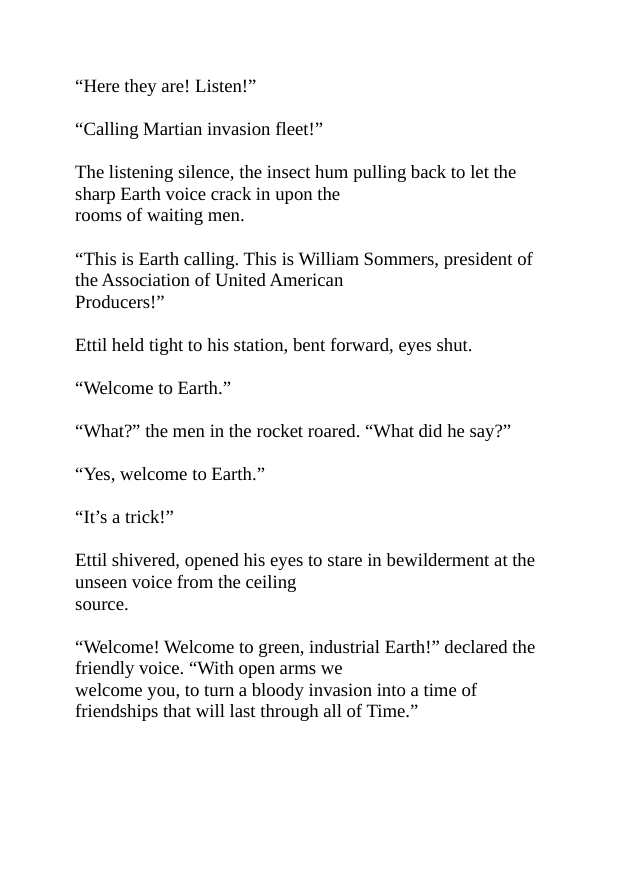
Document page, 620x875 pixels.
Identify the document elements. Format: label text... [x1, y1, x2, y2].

text “Here they are! Listen!” “Calling Martian invasion fleet!” The listening silence, the insect hum pulling back to let the sharp Earth voice crack in upon the rooms of waiting men. “This is Earth calling. This is William Sommers, president of the Association of United American Producers!” Ettil held tight to his station, bent forward, eyes shut. “Welcome to Earth.” “What?” the men in the rocket roared. “What did he say?” “Yes, welcome to Earth.” “It’s a trick!” Ettil shivered, opened his eyes to stare in bewilderment at the unseen voice from the ceiling source. “Welcome! Welcome to green, industrial Earth!” declared the friendly voice. “With open arms we welcome you, to turn a bloody invasion into a time of friendships that will last through all of Time.” [75, 75, 544, 743]
